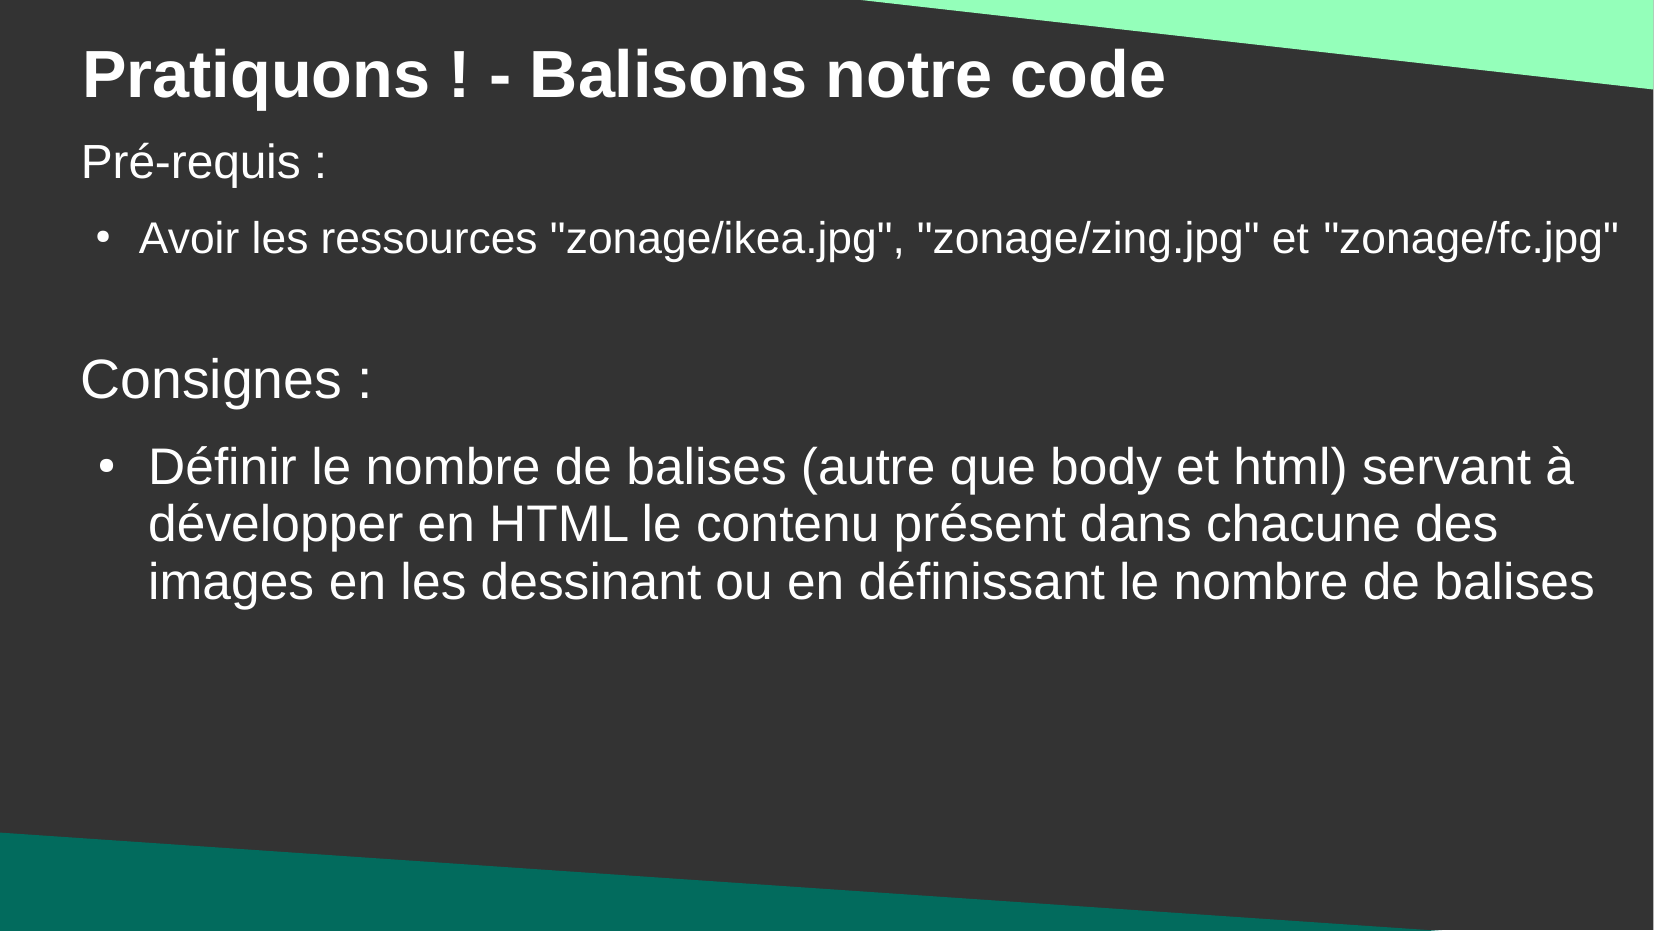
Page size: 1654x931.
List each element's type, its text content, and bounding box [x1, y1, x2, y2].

list Consignes : Définir le nombre de balises (autre que body et html) servant à développer en HTML le contenu présent dans chacune des images en les dessinant ou en définissant le nombre de balises [80, 348, 1620, 615]
list Pré-requis : Avoir les ressources "zonage/ikea.jpg", "zonage/zing.jpg" et "zonage/fc.jpg" [80, 135, 1620, 296]
title Pratiquons ! - Balisons notre code [82, 37, 1571, 114]
text_box [860, 0, 1654, 90]
